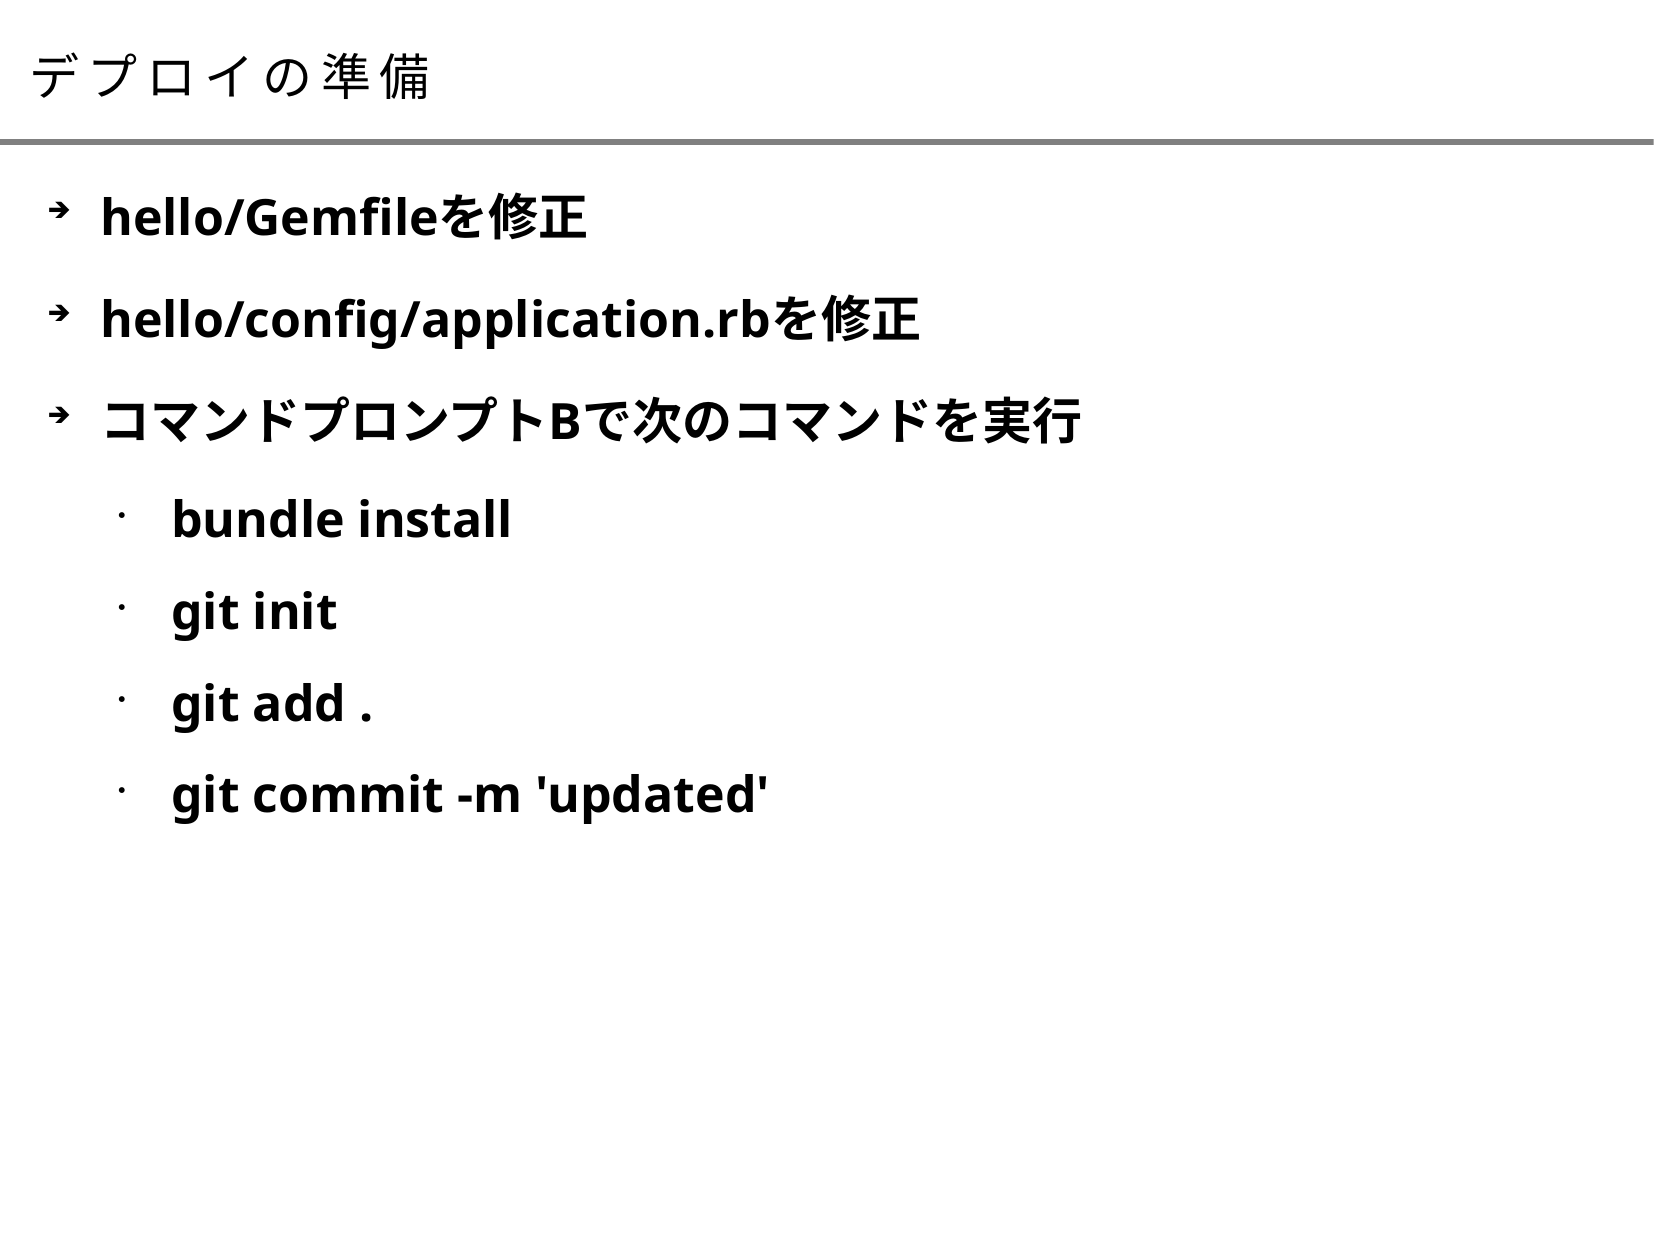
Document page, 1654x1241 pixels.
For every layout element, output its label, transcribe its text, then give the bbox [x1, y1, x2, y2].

title デプロイの準備 [29, 29, 1625, 119]
list hello/Gemfileを修正 hello/config/application.rbを修正 コマンドプロンプトBで次のコマンドを実行 bundle install git init git add . git commit -m 'updated' [29, 177, 1625, 1152]
